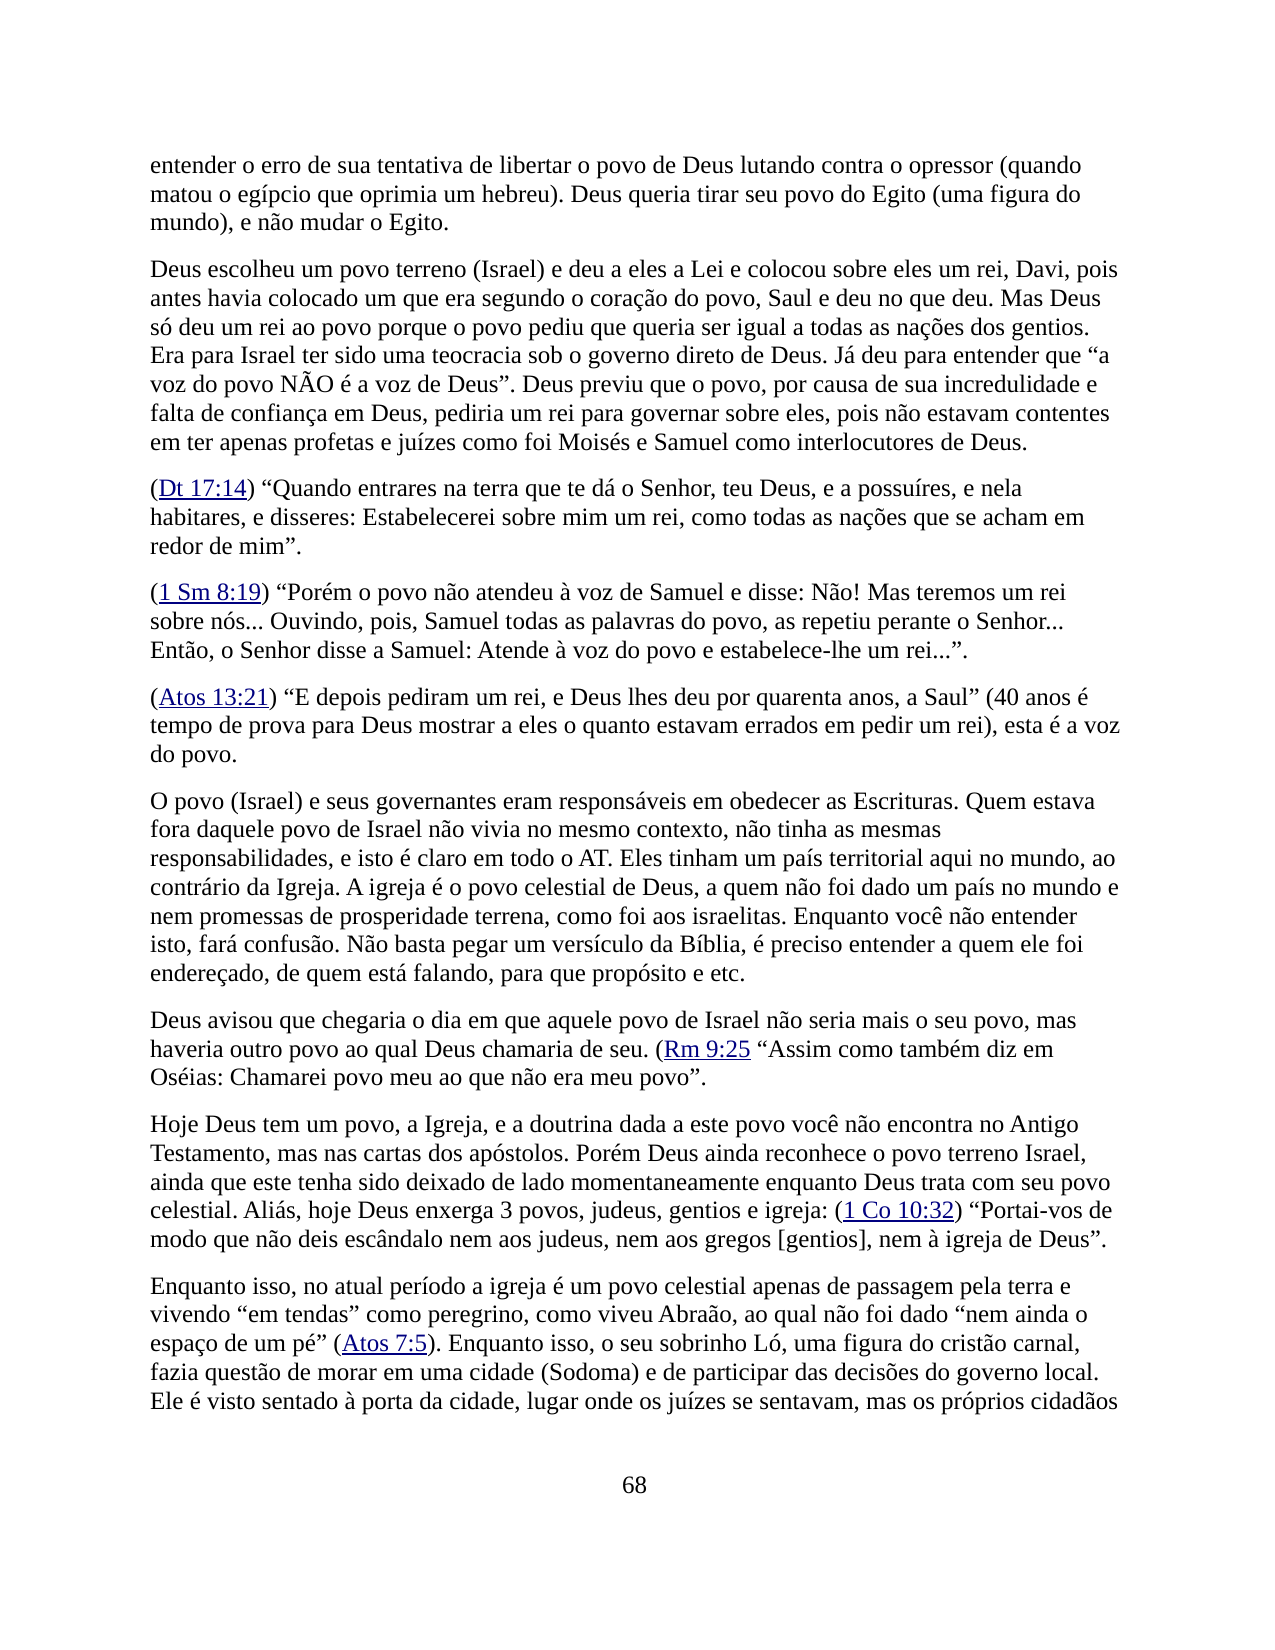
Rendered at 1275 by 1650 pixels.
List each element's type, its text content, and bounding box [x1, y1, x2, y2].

text Enquanto isso, no atual período a igreja é um povo celestial apenas de passagem pela terra e vivendo “em tendas” como peregrino, como viveu Abraão, ao qual não foi dado “nem ainda o espaço de um pé” (Atos 7:5). Enquanto isso, o seu sobrinho Ló, uma figura do cristão carnal, fazia questão de morar em uma cidade (Sodoma) e de participar das decisões do governo local. Ele é visto sentado à porta da cidade, lugar onde os juízes se sentavam, mas os próprios cidadãos [150, 1271, 1125, 1414]
text (1 Sm 8:19) “Porém o povo não atendeu à voz de Samuel e disse: Não! Mas teremos um rei sobre nós... Ouvindo, pois, Samuel todas as palavras do povo, as repetiu perante o Senhor... Então, o Senhor disse a Samuel: Atende à voz do povo e estabelece-lhe um rei...”. [150, 577, 1125, 664]
text Deus escolheu um povo terreno (Israel) e deu a eles a Lei e colocou sobre eles um rei, Davi, pois antes havia colocado um que era segundo o coração do povo, Saul e deu no que deu. Mas Deus só deu um rei ao povo porque o povo pediu que queria ser igual a todas as nações dos gentios. Era para Israel ter sido uma teocracia sob o governo direto de Deus. Já deu para entender que “a voz do povo NÃO é a voz de Deus”. Deus previu que o povo, por causa de sua incredulidade e falta de confiança em Deus, pediria um rei para governar sobre eles, pois não estavam contentes em ter apenas profetas e juízes como foi Moisés e Samuel como interlocutores de Deus. [150, 254, 1125, 455]
text (Atos 13:21) “E depois pediram um rei, e Deus lhes deu por quarenta anos, a Saul” (40 anos é tempo de prova para Deus mostrar a eles o quanto estavam errados em pedir um rei), esta é a voz do povo. [150, 682, 1125, 768]
text entender o erro de sua tentativa de libertar o povo de Deus lutando contra o opressor (quando matou o egípcio que oprimia um hebreu). Deus queria tirar seu povo do Egito (uma figura do mundo), e não mudar o Egito. [150, 150, 1125, 236]
text Hoje Deus tem um povo, a Igreja, e a doutrina dada a este povo você não encontra no Antigo Testamento, mas nas cartas dos apóstolos. Porém Deus ainda reconhece o povo terreno Israel, ainda que este tenha sido deixado de lado momentaneamente enquanto Deus trata com seu povo celestial. Aliás, hoje Deus enxerga 3 povos, judeus, gentios e igreja: (1 Co 10:32) “Portai-vos de modo que não deis escândalo nem aos judeus, nem aos gregos [gentios], nem à igreja de Deus”. [150, 1109, 1125, 1253]
text Deus avisou que chegaria o dia em que aquele povo de Israel não seria mais o seu povo, mas haveria outro povo ao qual Deus chamaria de seu. (Rm 9:25 “Assim como também diz em Oséias: Chamarei povo meu ao que não era meu povo”. [150, 1005, 1125, 1091]
text (Dt 17:14) “Quando entrares na terra que te dá o Senhor, teu Deus, e a possuíres, e nela habitares, e disseres: Estabelecerei sobre mim um rei, como todas as nações que se acham em redor de mim”. [150, 473, 1125, 559]
text O povo (Israel) e seus governantes eram responsáveis em obedecer as Escrituras. Quem estava fora daquele povo de Israel não vivia no mesmo contexto, não tinha as mesmas responsabilidades, e isto é claro em todo o AT. Eles tinham um país territorial aqui no mundo, ao contrário da Igreja. A igreja é o povo celestial de Deus, a quem não foi dado um país no mundo e nem promessas de prosperidade terrena, como foi aos israelitas. Enquanto você não entender isto, fará confusão. Não basta pegar um versículo da Bíblia, é preciso entender a quem ele foi endereçado, de quem está falando, para que propósito e etc. [150, 786, 1125, 987]
